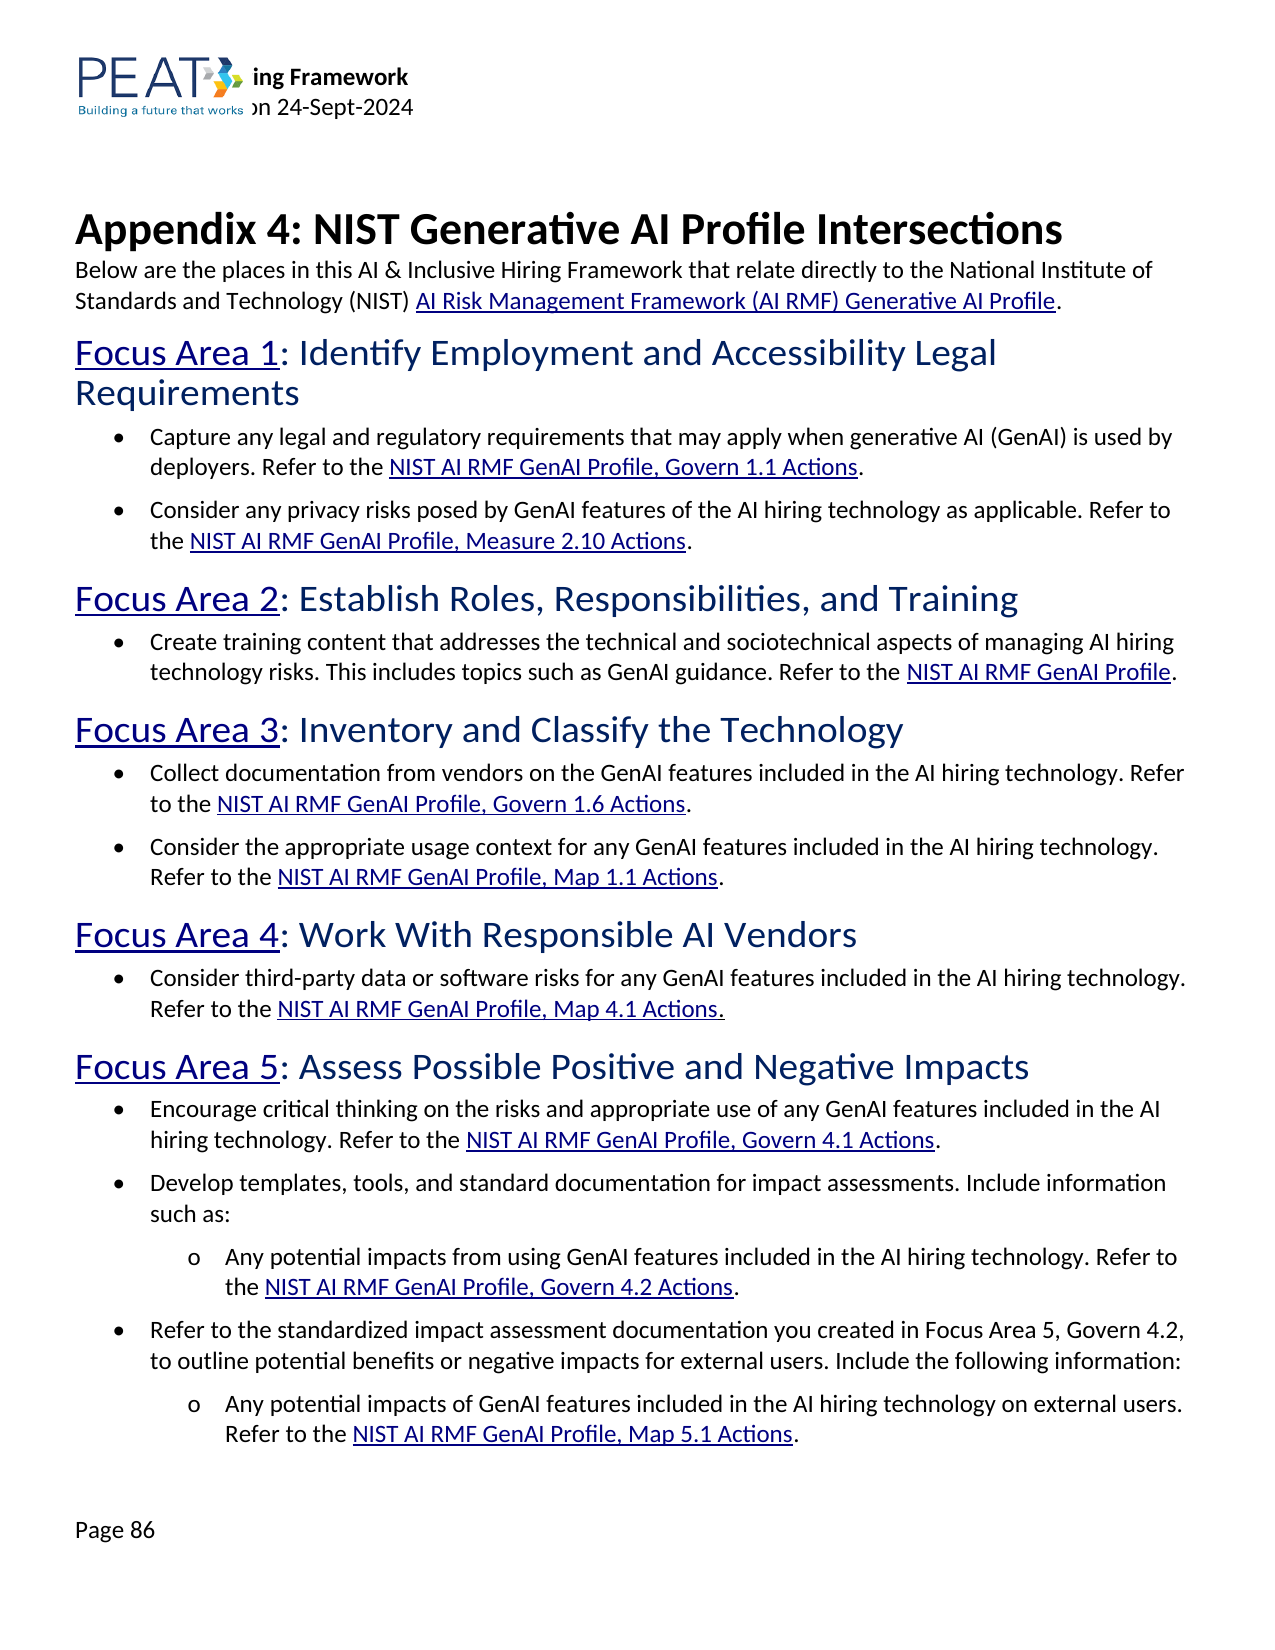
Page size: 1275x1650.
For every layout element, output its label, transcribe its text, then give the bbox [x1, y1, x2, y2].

subtitle Appendix 4: NIST Generative AI Profile Intersections [75, 204, 1200, 254]
list Any potential impacts of GenAI features included in the AI hiring technology on external users. Refer to the NIST AI RMF GenAI Profile, Map 5.1 Actions. [187, 1388, 1200, 1449]
list Capture any legal and regulatory requirements that may apply when generative AI (GenAI) is used by deployers. Refer to the NIST AI RMF GenAI Profile, Govern 1.1 Actions. [112, 421, 1200, 482]
subtitle Focus Area 3: Inventory and Classify the Technology [75, 710, 1200, 751]
subtitle Focus Area 5: Assess Possible Positive and Negative Impacts [75, 1046, 1200, 1087]
subtitle Focus Area 4: Work With Responsible AI Vendors [75, 915, 1200, 956]
list Collect documentation from vendors on the GenAI features included in the AI hiring technology. Refer to the NIST AI RMF GenAI Profile, Govern 1.6 Actions. [112, 757, 1200, 818]
list Any potential impacts from using GenAI features included in the AI hiring technology. Refer to the NIST AI RMF GenAI Profile, Govern 4.2 Actions. [187, 1241, 1200, 1302]
list Create training content that addresses the technical and sociotechnical aspects of managing AI hiring technology risks. This includes topics such as GenAI guidance. Refer to the NIST AI RMF GenAI Profile. [112, 626, 1200, 687]
list Consider third-party data or software risks for any GenAI features included in the AI hiring technology. Refer to the NIST AI RMF GenAI Profile, Map 4.1 Actions. [112, 962, 1200, 1023]
text Below are the places in this AI & Inclusive Hiring Framework that relate directly to the National Institute of Standards and Technology (NIST) AI Risk Management Framework (AI RMF) Generative AI Profile. [75, 254, 1200, 315]
list Consider any privacy risks posed by GenAI features of the AI hiring technology as applicable. Refer to the NIST AI RMF GenAI Profile, Measure 2.10 Actions. [112, 494, 1200, 555]
list Develop templates, tools, and standard documentation for impact assessments. Include information such as: [112, 1167, 1200, 1228]
list Refer to the standardized impact assessment documentation you created in Focus Area 5, Govern 4.2, to outline potential benefits or negative impacts for external users. Include the following information: [112, 1314, 1200, 1375]
subtitle Focus Area 1: Identify Employment and Accessibility Legal Requirements [75, 332, 1200, 414]
list Consider the appropriate usage context for any GenAI features included in the AI hiring technology. Refer to the NIST AI RMF GenAI Profile, Map 1.1 Actions. [112, 831, 1200, 892]
list Encourage critical thinking on the risks and appropriate use of any GenAI features included in the AI hiring technology. Refer to the NIST AI RMF GenAI Profile, Govern 4.1 Actions. [112, 1094, 1200, 1155]
subtitle Focus Area 2: Establish Roles, Responsibilities, and Training [75, 578, 1200, 619]
